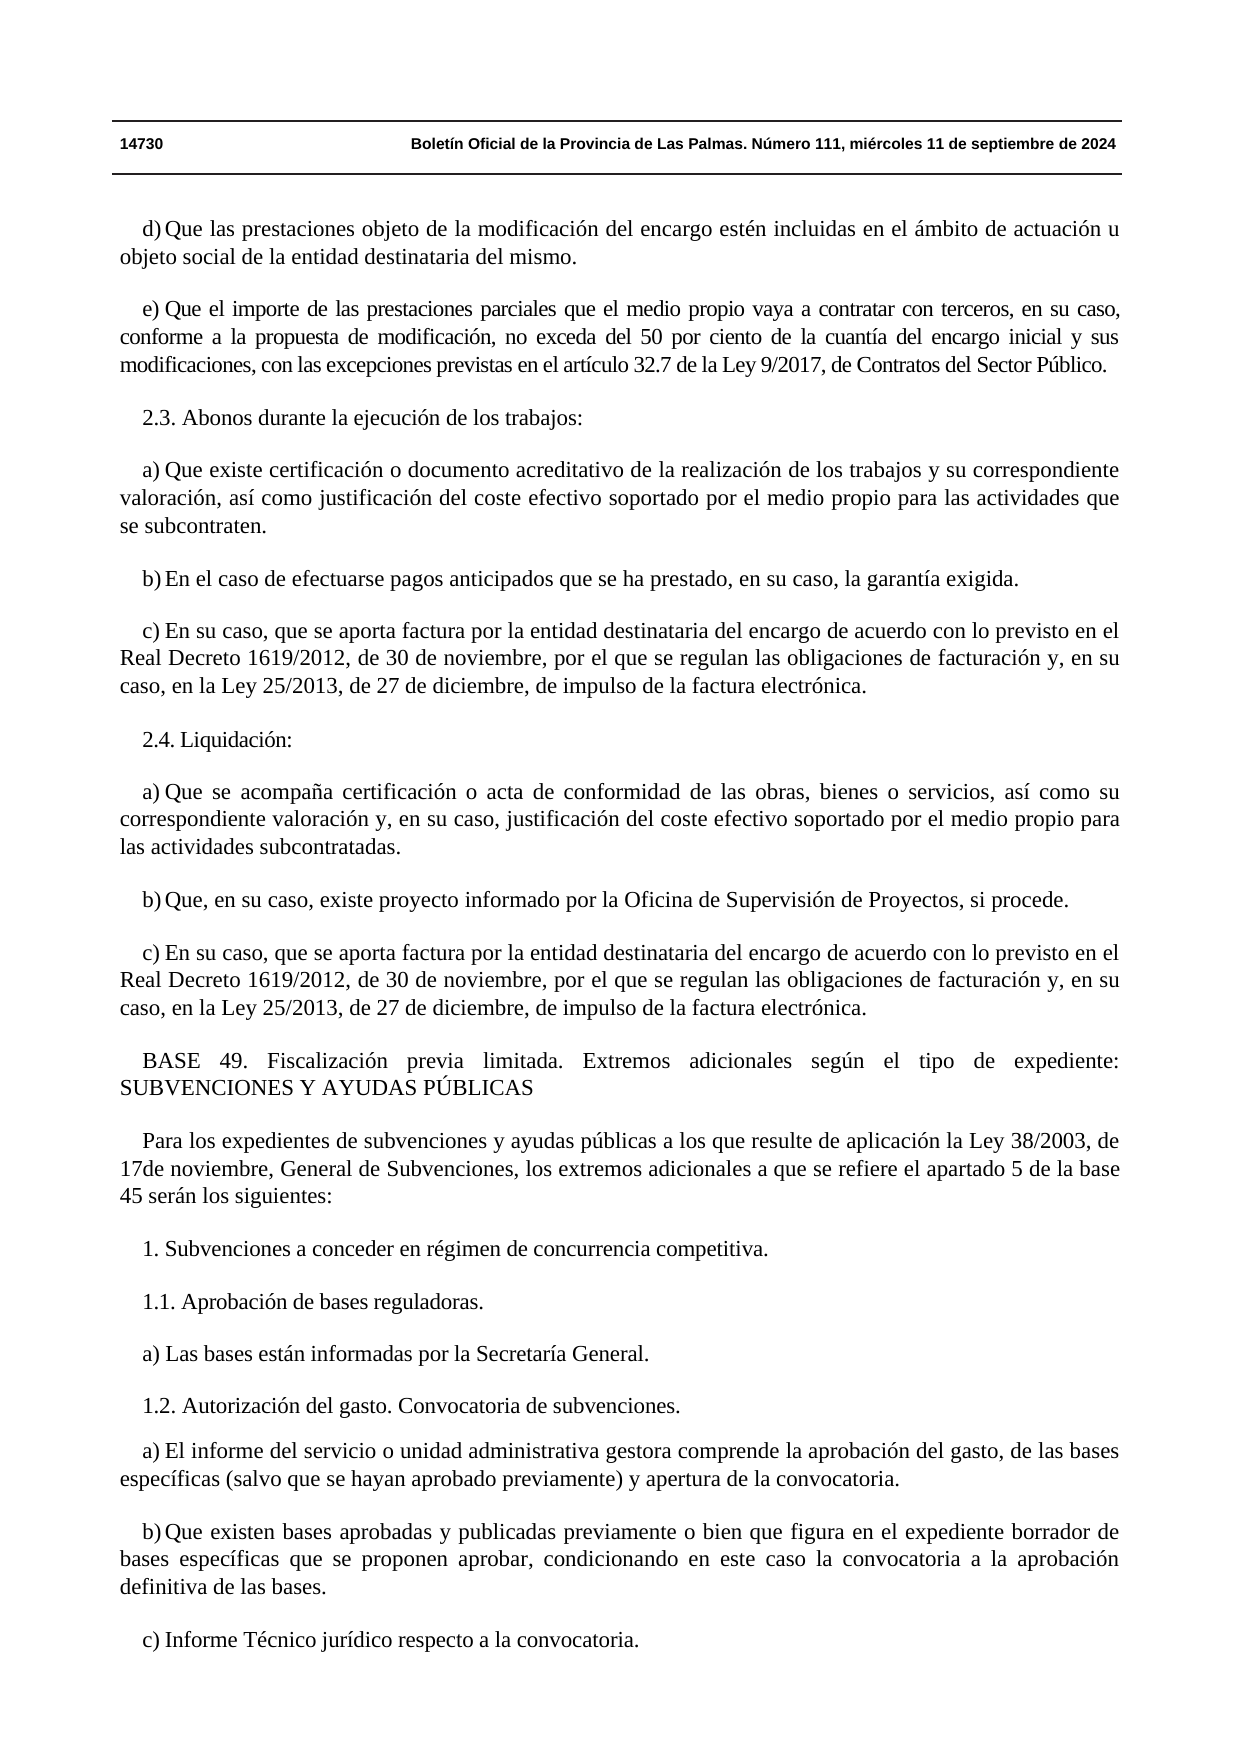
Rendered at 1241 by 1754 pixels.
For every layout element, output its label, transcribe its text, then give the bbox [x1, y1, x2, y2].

text BASE 49. Fiscalización previa limitada. Extremos adicionales según el tipo de expediente: SUBVENCIONES Y AYUDAS PÚBLICAS [119, 1046, 1121, 1101]
text 2.3. Abonos durante la ejecución de los trabajos: [142, 405, 1129, 431]
text a) Las bases están informadas por la Secretaría General. [142, 1341, 1129, 1366]
text 1.1. Aprobación de bases reguladoras. [142, 1289, 1129, 1314]
list Que se acompaña certificación o acta de conformidad de las obras, bienes o servicios, así como su correspondiente valoración y, en su caso, justificación del coste efectivo soportado por el medio propio para las actividades subcontratadas. [119, 777, 1121, 860]
text 1.2. Autorización del gasto. Convocatoria de subvenciones. [142, 1393, 1129, 1419]
list Que, en su caso, existe proyecto informado por la Oficina de Supervisión de Proyectos, si procede. [119, 887, 1129, 913]
list Que existe certificación o documento acreditativo de la realización de los trabajos y su correspondiente valoración, así como justificación del coste efectivo soportado por el medio propio para las actividades que se subcontraten. [119, 456, 1121, 539]
list En el caso de efectuarse pagos anticipados que se ha prestado, en su caso, la garantía exigida. [119, 566, 1129, 591]
list Que las prestaciones objeto de la modificación del encargo estén incluidas en el ámbito de actuación u objeto social de la entidad destinataria del mismo. [119, 215, 1121, 270]
list En su caso, que se aporta factura por la entidad destinataria del encargo de acuerdo con lo previsto en el Real Decreto 1619/2012, de 30 de noviembre, por el que se regulan las obligaciones de facturación y, en su caso, en la Ley 25/2013, de 27 de diciembre, de impulso de la factura electrónica. [119, 616, 1121, 699]
text 14730 Boletín Oficial de la Provincia de Las Palmas. Número 111, miércoles 11 de septiembre de 2024 [119, 135, 1129, 153]
list En su caso, que se aporta factura por la entidad destinataria del encargo de acuerdo con lo previsto en el Real Decreto 1619/2012, de 30 de noviembre, por el que se regulan las obligaciones de facturación y, en su caso, en la Ley 25/2013, de 27 de diciembre, de impulso de la factura electrónica. [119, 938, 1121, 1021]
list El informe del servicio o unidad administrativa gestora comprende la aprobación del gasto, de las bases específicas (salvo que se hayan aprobado previamente) y apertura de la convocatoria. [119, 1436, 1121, 1492]
list Informe Técnico jurídico respecto a la convocatoria. [119, 1627, 1129, 1653]
text 1. Subvenciones a conceder en régimen de concurrencia competitiva. [142, 1236, 1129, 1262]
text Para los expedientes de subvenciones y ayudas públicas a los que resulte de aplicación la Ley 38/2003, de 17de noviembre, General de Subvenciones, los extremos adicionales a que se refiere el apartado 5 de la base 45 serán los siguientes: [119, 1127, 1121, 1209]
text 2.4. Liquidación: [142, 727, 1129, 752]
list Que existen bases aprobadas y publicadas previamente o bien que figura en el expediente borrador de bases específicas que se proponen aprobar, condicionando en este caso la convocatoria a la aprobación definitiva de las bases. [119, 1517, 1121, 1600]
list Que el importe de las prestaciones parciales que el medio propio vaya a contratar con terceros, en su caso, conforme a la propuesta de modificación, no exceda del 50 por ciento de la cuantía del encargo inicial y sus modificaciones, con las excepciones previstas en el artículo 32.7 de la Ley 9/2017, de Contratos del Sector Público. [119, 294, 1121, 378]
